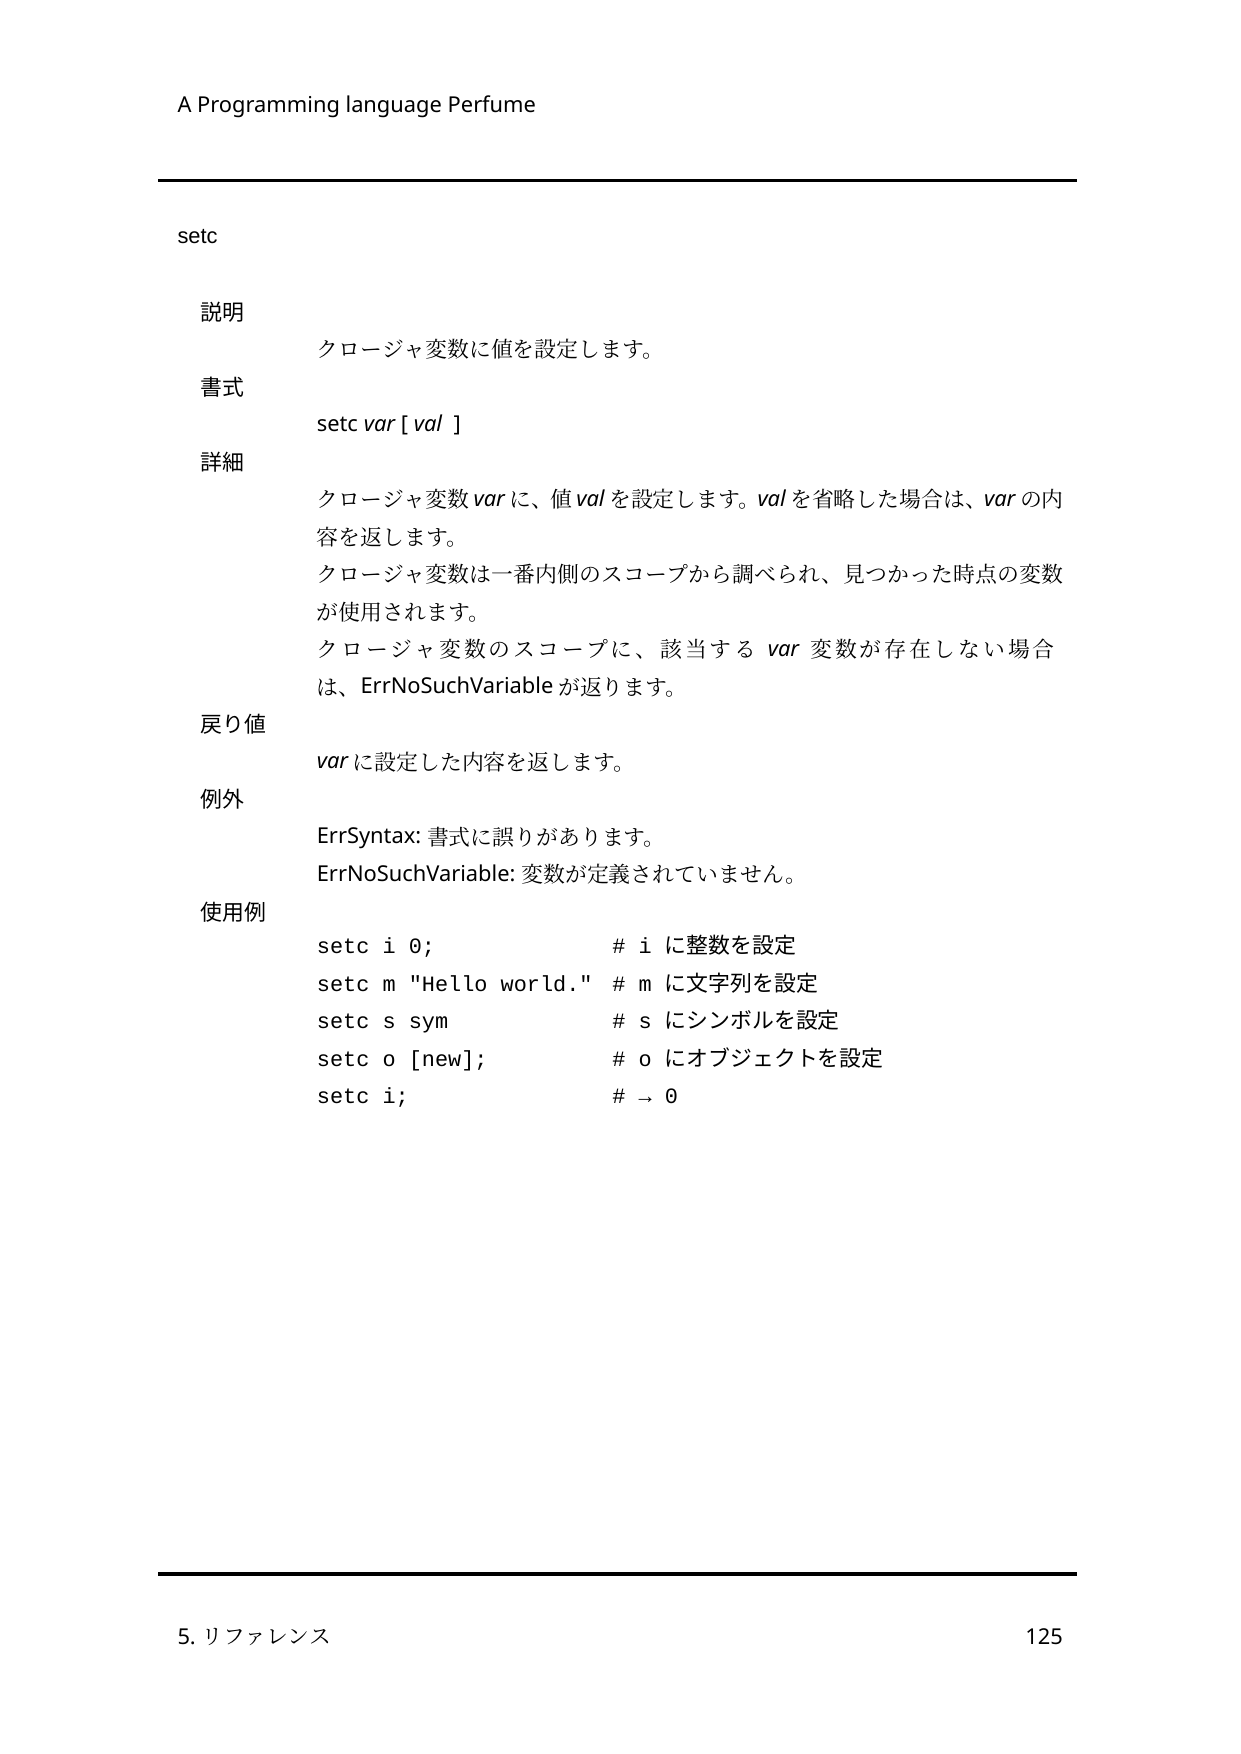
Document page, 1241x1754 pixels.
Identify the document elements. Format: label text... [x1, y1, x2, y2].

table_cell setc i 0; # i に整数を設定 setc m "Hello world." # m に文字列を設定 setc s sym # s にシンボルを設定 setc o [new]; # o にオブジェクトを設定 setc i; # → 0 [317, 892, 1063, 1117]
table_cell varに設定した内容を返します。 [317, 704, 1063, 779]
table_header 説明 [200, 292, 317, 367]
table_header クロージャ変数に値を設定します。 [317, 292, 1063, 367]
subtitle setc [177, 217, 1063, 254]
table_cell setc var [ val ] [317, 367, 1063, 442]
table_cell 戻り値 [200, 704, 317, 779]
table_cell ErrSyntax: 書式に誤りがあります。 ErrNoSuchVariable: 変数が定義されていません。 [317, 779, 1063, 892]
table_cell 例外 [200, 779, 317, 892]
table_cell クロージャ変数varに、値valを設定します。valを省略した場合は、varの内容を返します。 クロージャ変数は一番内側のスコープから調べられ、見つかった時点の変数が使用されます。 クロージャ変数のスコープに、該当する var 変数が存在しない場合は、ErrNoSuchVariableが返ります。 [317, 442, 1063, 704]
table_cell 詳細 [200, 442, 317, 704]
table_cell 書式 [200, 367, 317, 442]
table_cell 使用例 [200, 892, 317, 1117]
